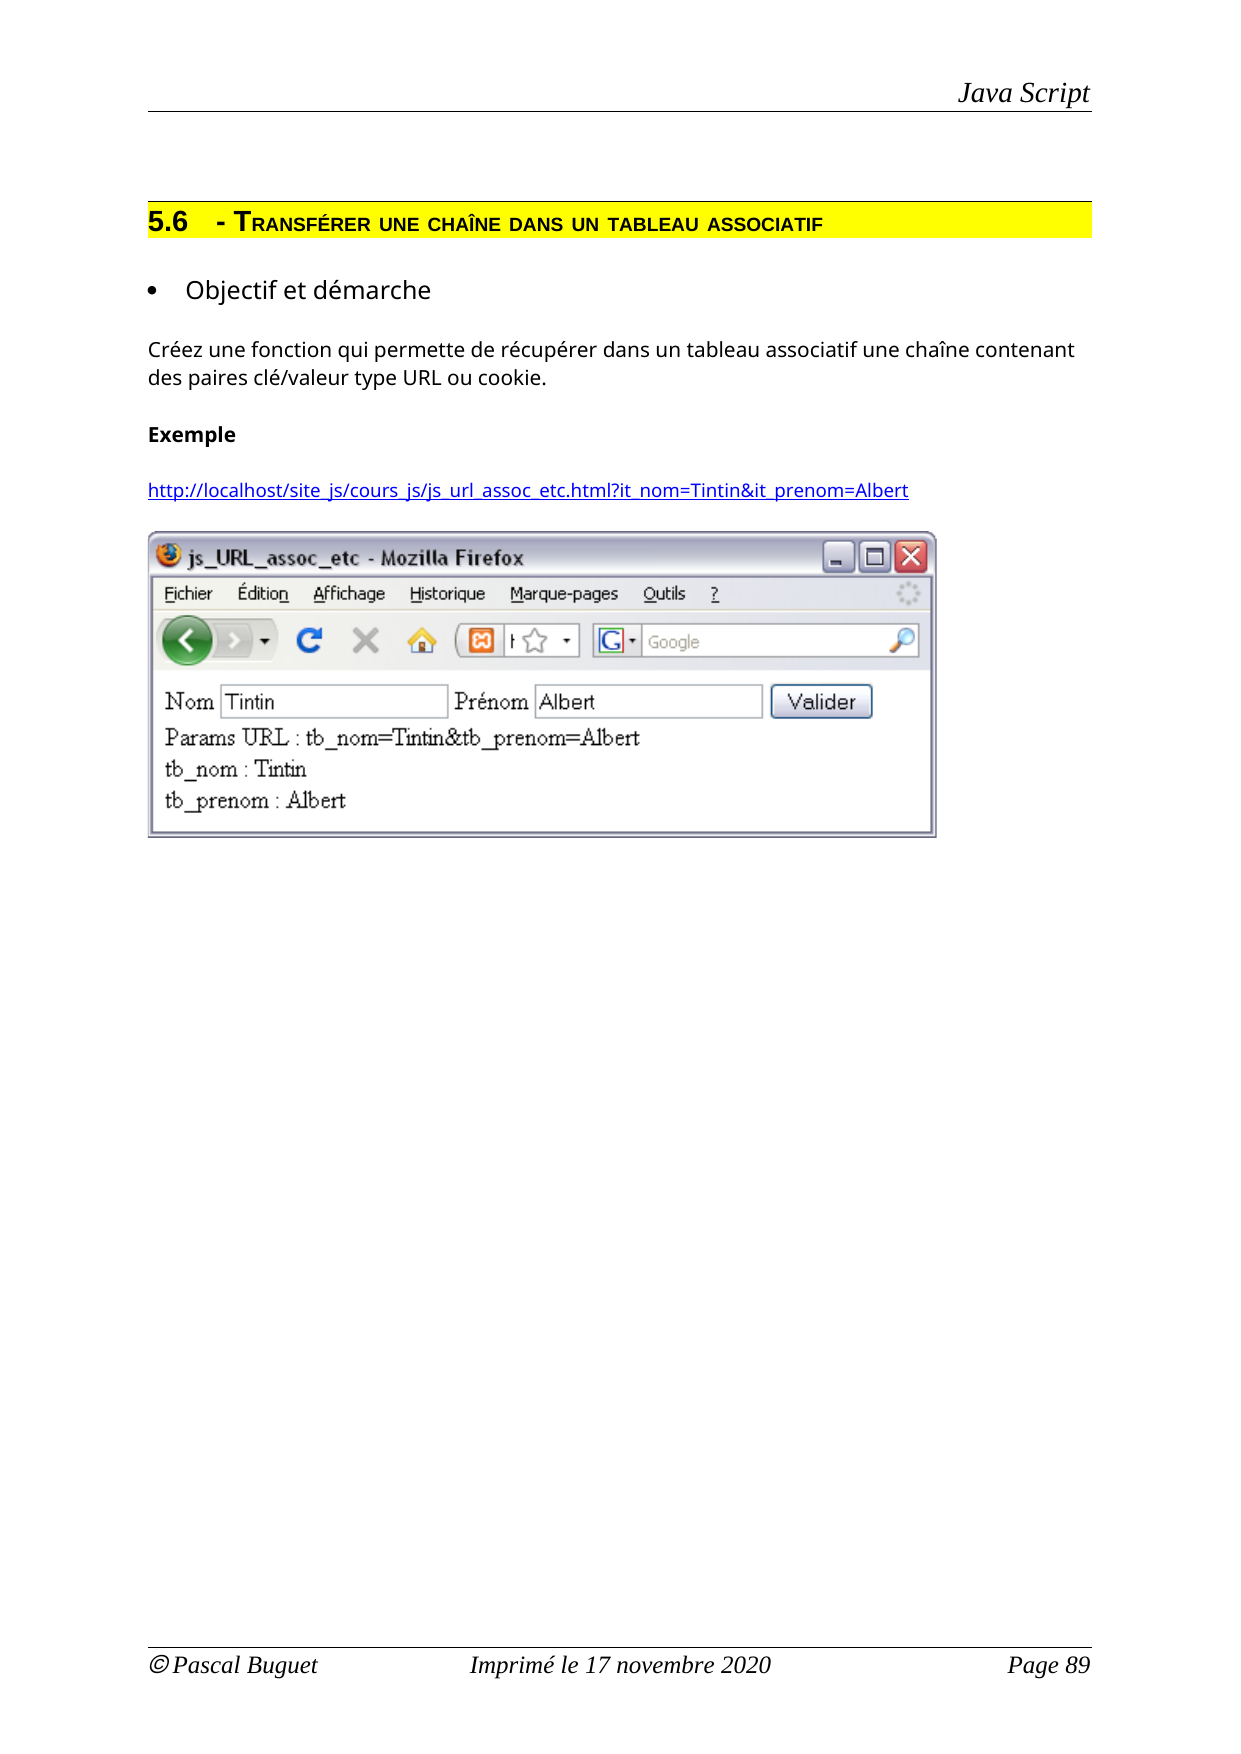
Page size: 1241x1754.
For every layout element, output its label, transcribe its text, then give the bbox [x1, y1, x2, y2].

list Objectif et démarche [148, 272, 1092, 307]
picture [147, 531, 937, 838]
text http://localhost/site_js/cours_js/js_url_assoc_etc.html?it_nom=Tintin&it_prenom=Albert [148, 477, 1092, 503]
subtitle - Transférer une chaîne dans un tableau associatif [148, 202, 1092, 238]
text Créez une fonction qui permette de récupérer dans un tableau associatif une chaîne contenant des paires clé/valeur type URL ou cookie. [148, 335, 1092, 392]
text Exemple [148, 420, 1092, 449]
